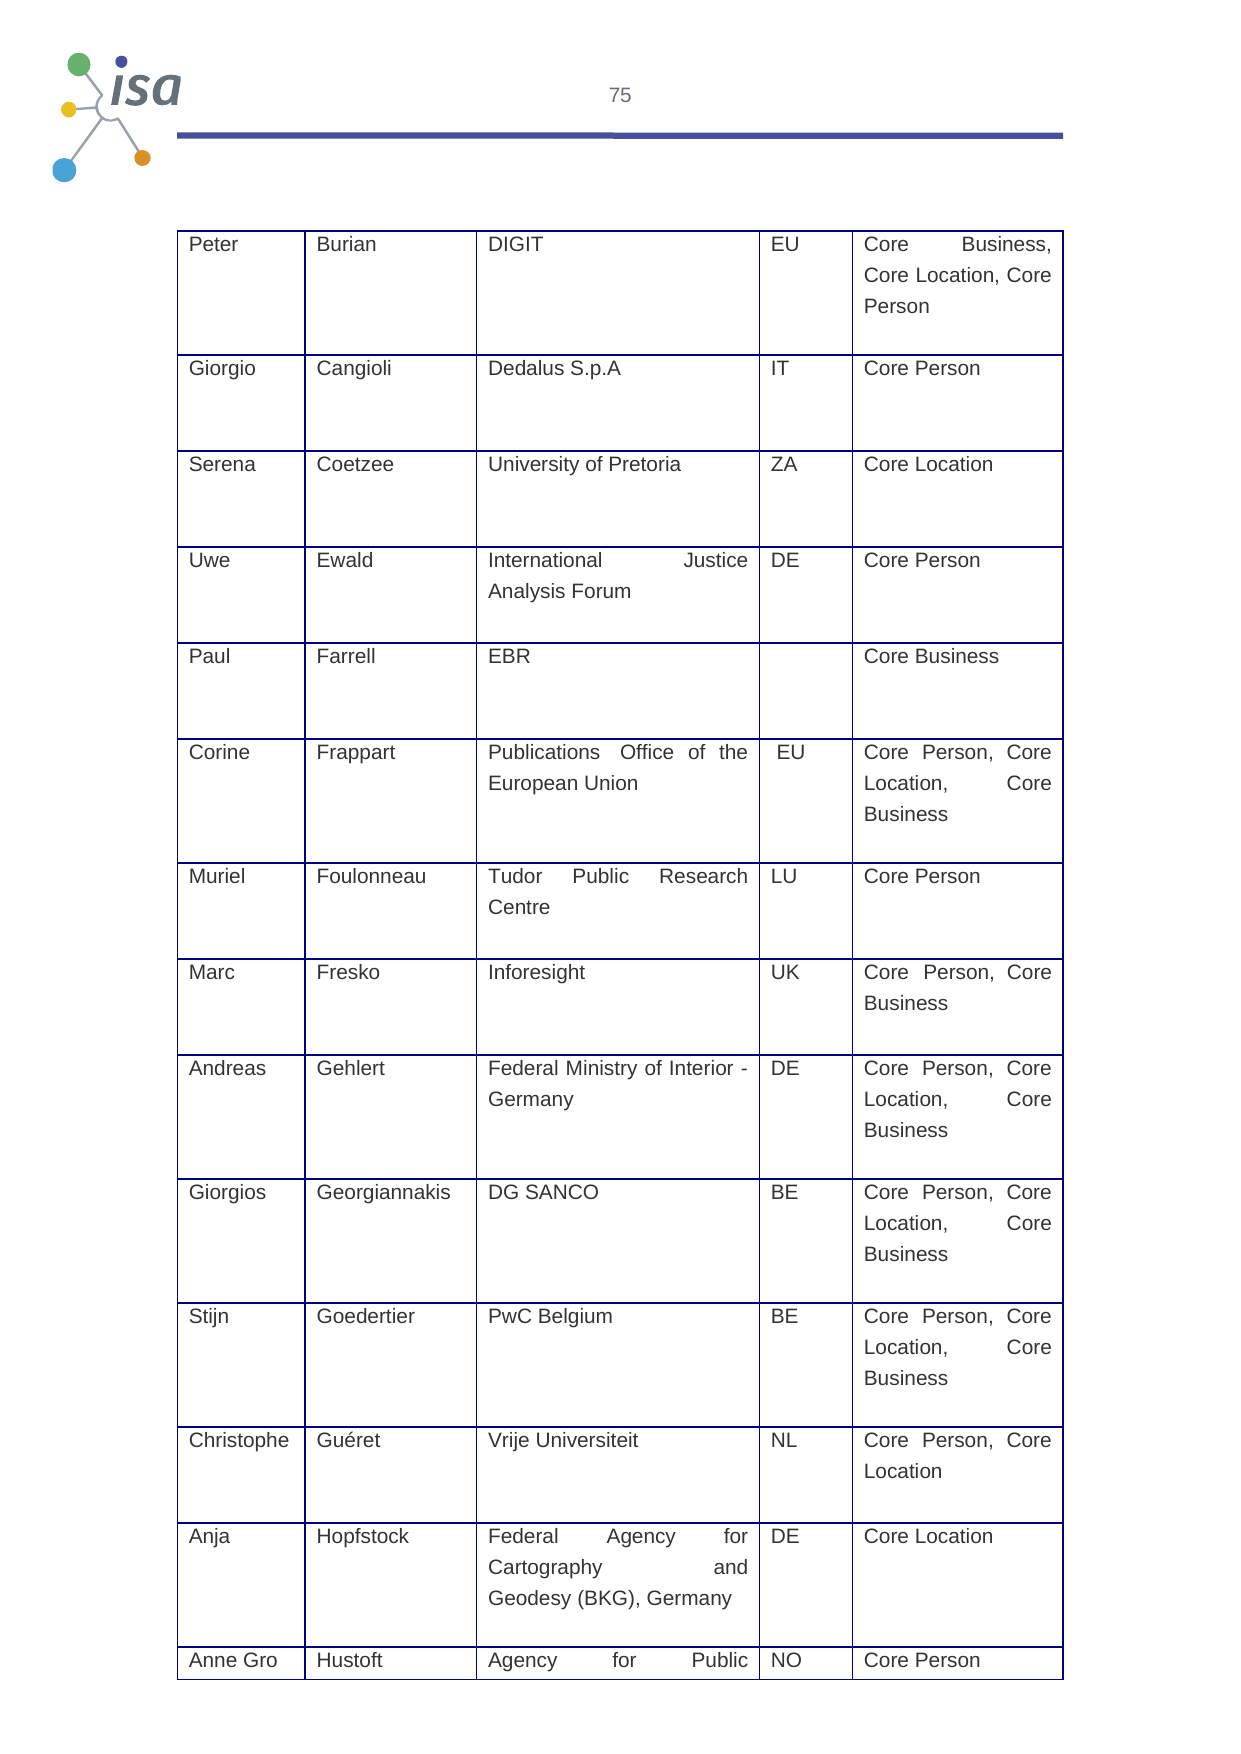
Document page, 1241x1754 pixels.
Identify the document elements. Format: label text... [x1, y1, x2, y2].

table_cell PwC Belgium [477, 1304, 759, 1426]
table_cell Ewald [306, 548, 476, 642]
table_cell Core Person, Core Location [853, 1428, 1062, 1522]
table_cell Gehlert [306, 1056, 476, 1178]
table_cell NO [760, 1648, 852, 1678]
table_cell Core Business [853, 644, 1062, 738]
table_cell Core Business, Core Location, Core Person [853, 232, 1062, 354]
table_cell Peter [178, 232, 304, 354]
table_cell Muriel [178, 864, 304, 958]
table_cell Core Person, Core Location, Core Business [853, 1056, 1062, 1178]
table_cell Stijn [178, 1304, 304, 1426]
table_cell Hustoft [306, 1648, 476, 1678]
table_cell EBR [477, 644, 759, 738]
table_cell Core Person, Core Business [853, 960, 1062, 1054]
table_cell DIGIT [477, 232, 759, 354]
table_cell LU [760, 864, 852, 958]
table_cell Core Person, Core Location, Core Business [853, 1180, 1062, 1302]
table_cell UK [760, 960, 852, 1054]
table_cell Hopfstock [306, 1524, 476, 1646]
table_cell BE [760, 1180, 852, 1302]
table_cell Foulonneau [306, 864, 476, 958]
table_cell DE [760, 1056, 852, 1178]
table_cell Anja [178, 1524, 304, 1646]
table_cell IT [760, 356, 852, 450]
table_cell University of Pretoria [477, 452, 759, 546]
table_cell Agency for Public [477, 1648, 759, 1678]
table_cell Georgiannakis [306, 1180, 476, 1302]
table_cell Corine [178, 740, 304, 862]
table_cell Core Person [853, 356, 1062, 450]
table_cell Christophe [178, 1428, 304, 1522]
table_cell Guéret [306, 1428, 476, 1522]
table_cell EU [760, 232, 852, 354]
table_cell DE [760, 1524, 852, 1646]
table_cell Marc [178, 960, 304, 1054]
table_cell International Justice Analysis Forum [477, 548, 759, 642]
table_cell Publications Office of the European Union [477, 740, 759, 862]
table_cell Vrije Universiteit [477, 1428, 759, 1522]
table_cell Dedalus S.p.A [477, 356, 759, 450]
table_cell Core Location [853, 1524, 1062, 1646]
table_cell NL [760, 1428, 852, 1522]
table_cell Goedertier [306, 1304, 476, 1426]
table_cell ZA [760, 452, 852, 546]
table_cell Anne Gro [178, 1648, 304, 1678]
table_cell Farrell [306, 644, 476, 738]
table_cell Cangioli [306, 356, 476, 450]
table_cell DG SANCO [477, 1180, 759, 1302]
table_cell Core Location [853, 452, 1062, 546]
table_cell Paul [178, 644, 304, 738]
table_cell Giorgio [178, 356, 304, 450]
table_cell Uwe [178, 548, 304, 642]
table_cell Tudor Public Research Centre [477, 864, 759, 958]
table_cell Core Person, Core Location, Core Business [853, 1304, 1062, 1426]
table_cell Coetzee [306, 452, 476, 546]
table_cell Federal Ministry of Interior - Germany [477, 1056, 759, 1178]
table_cell Inforesight [477, 960, 759, 1054]
table_cell Andreas [178, 1056, 304, 1178]
table_cell Core Person [853, 1648, 1062, 1678]
table_cell Core Person, Core Location, Core Business [853, 740, 1062, 862]
table_cell Burian [306, 232, 476, 354]
table_cell Frappart [306, 740, 476, 862]
table_cell Fresko [306, 960, 476, 1054]
table_cell BE [760, 1304, 852, 1426]
table_cell DE [760, 548, 852, 642]
table_cell Federal Agency for Cartography and Geodesy (BKG), Germany [477, 1524, 759, 1646]
table_cell Core Person [853, 864, 1062, 958]
table_cell Serena [178, 452, 304, 546]
table_cell EU [760, 740, 852, 862]
table_cell Core Person [853, 548, 1062, 642]
table_cell [760, 644, 852, 738]
table_cell Giorgios [178, 1180, 304, 1302]
